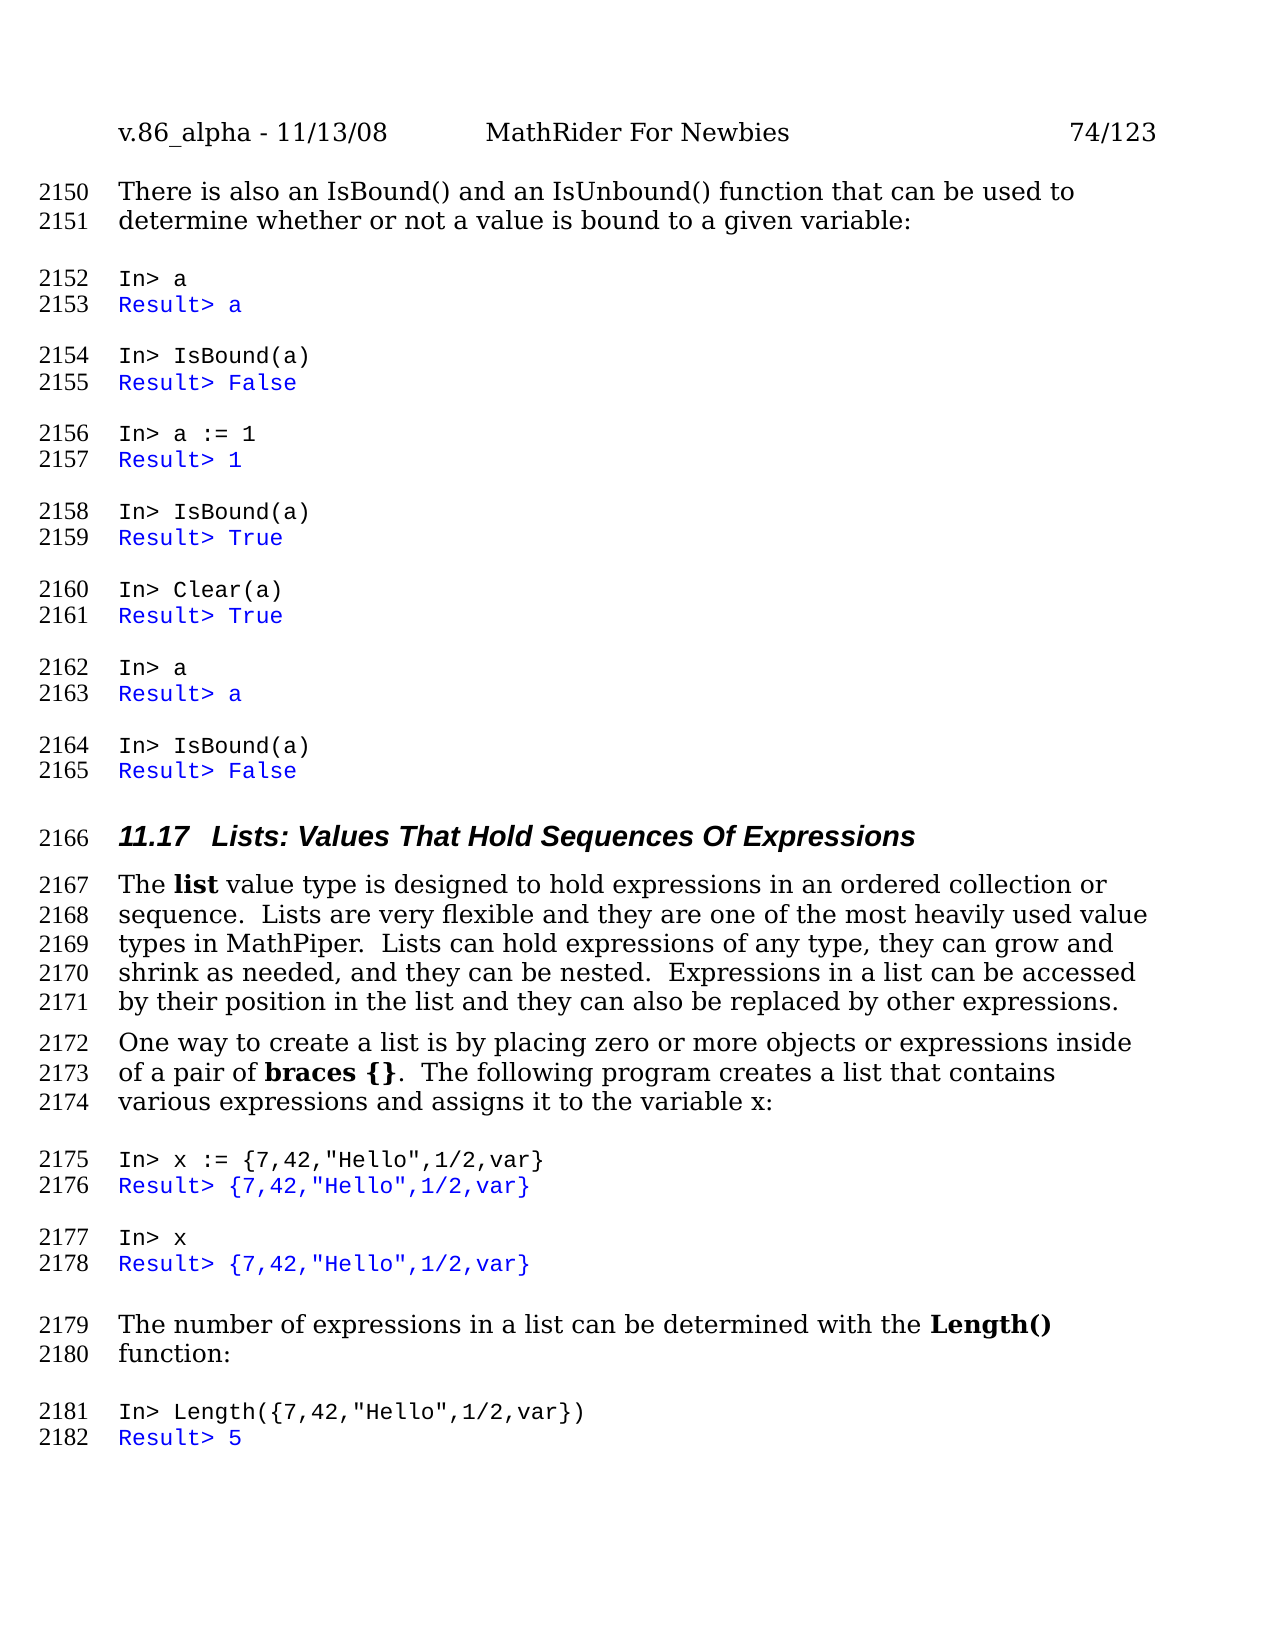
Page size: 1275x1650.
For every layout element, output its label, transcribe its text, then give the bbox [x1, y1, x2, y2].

text Result> False [118, 371, 1157, 397]
text There is also an IsBound() and an IsUnbound() function that can be used to determine whether or not a value is bound to a given variable: [118, 177, 1157, 235]
text In> Length({7,42,"Hello",1/2,var}) [118, 1400, 1157, 1426]
text Result> {7,42,"Hello",1/2,var} [118, 1252, 1157, 1278]
text In> a [118, 656, 1157, 682]
text The list value type is designed to hold expressions in an ordered collection or sequence. Lists are very flexible and they are one of the most heavily used value types in MathPiper. Lists can hold expressions of any type, they can grow and shrink as needed, and they can be nested. Expressions in a list can be accessed by their position in the list and they can also be replaced by other expressions. [118, 870, 1157, 1016]
text In> x := {7,42,"Hello",1/2,var} [118, 1148, 1157, 1174]
subtitle Lists: Values That Hold Sequences Of Expressions [118, 819, 1157, 852]
text In> Clear(a) [118, 578, 1157, 604]
text Result> 1 [118, 449, 1157, 474]
text In> IsBound(a) [118, 734, 1157, 760]
text In> a [118, 267, 1157, 293]
text In> IsBound(a) [118, 345, 1157, 371]
text In> x [118, 1226, 1157, 1252]
text The number of expressions in a list can be determined with the Length() function: [118, 1310, 1157, 1368]
text Result> 5 [118, 1426, 1157, 1452]
text One way to create a list is by placing zero or more objects or expressions inside of a pair of braces {}. The following program creates a list that contains various expressions and assigns it to the variable x: [118, 1028, 1157, 1116]
text Result> a [118, 293, 1157, 319]
text Result> False [118, 760, 1157, 786]
text Result> a [118, 682, 1157, 708]
text Result> True [118, 604, 1157, 630]
text In> IsBound(a) [118, 501, 1157, 526]
text Result> True [118, 526, 1157, 552]
text In> a := 1 [118, 423, 1157, 449]
text Result> {7,42,"Hello",1/2,var} [118, 1174, 1157, 1200]
